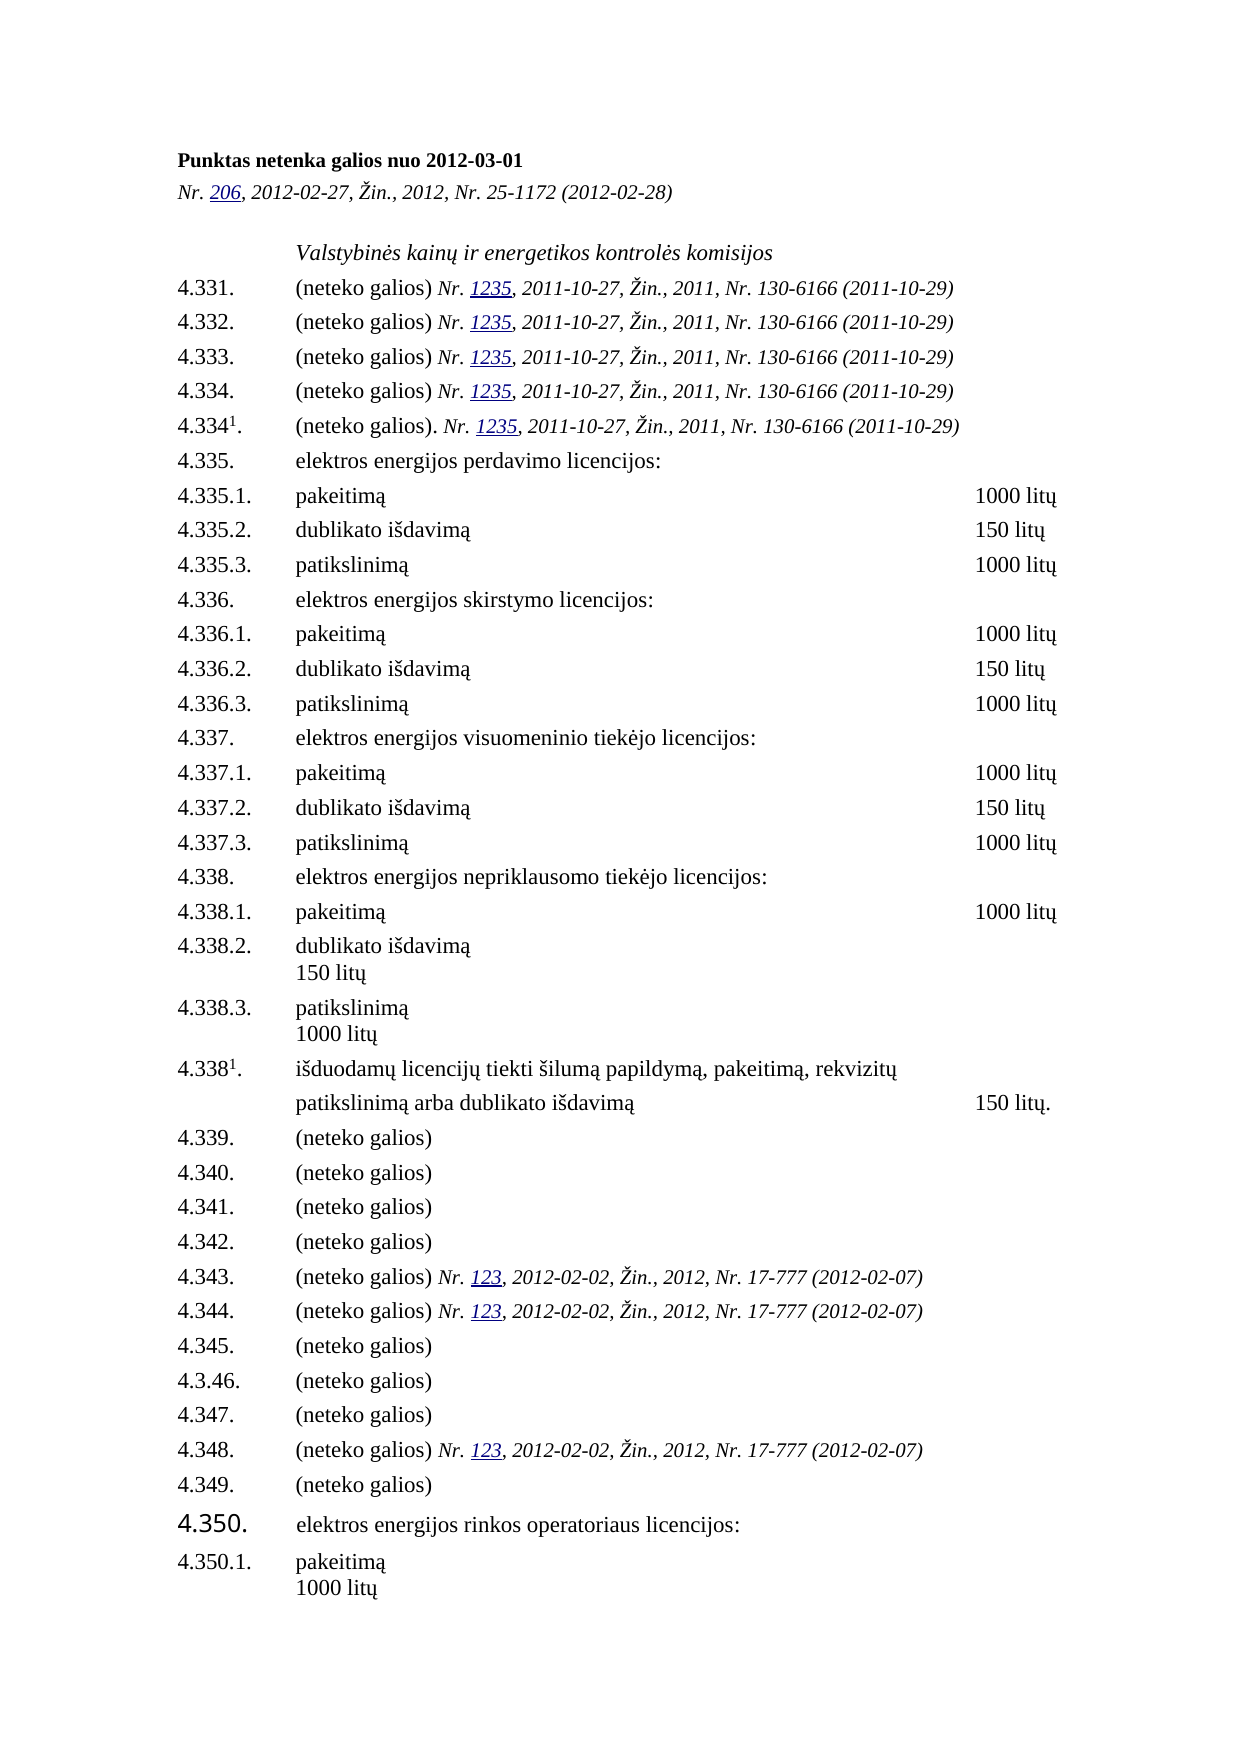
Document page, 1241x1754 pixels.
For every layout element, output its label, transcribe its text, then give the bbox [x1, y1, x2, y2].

text 4.338.3. patikslinimą 1000 litų [177, 994, 945, 1046]
text 4.336.3. patikslinimą 1000 litų [177, 690, 1122, 716]
text 4.341. (neteko galios) [177, 1193, 945, 1220]
text 4.338.1. pakeitimą 1000 litų [177, 898, 1122, 924]
text 4.344. (neteko galios) Nr. 123, 2012-02-02, Žin., 2012, Nr. 17-777 (2012-02-07) [177, 1297, 930, 1324]
text 4.336.2. dublikato išdavimą 150 litų [177, 655, 1122, 681]
text 4.331. (neteko galios) Nr. 1235, 2011-10-27, Žin., 2011, Nr. 130-6166 (2011-10-29) [177, 273, 1122, 300]
text 4.333. (neteko galios) Nr. 1235, 2011-10-27, Žin., 2011, Nr. 130-6166 (2011-10-29) [177, 343, 1122, 369]
text Valstybinės kainų ir energetikos kontrolės komisijos [177, 239, 945, 265]
list elektros energijos rinkos operatoriaus licencijos: [177, 1506, 945, 1540]
text 4.347. (neteko galios) [177, 1402, 945, 1428]
text 4.350.1. pakeitimą 1000 litų [177, 1548, 945, 1601]
text 4.343. (neteko galios) Nr. 123, 2012-02-02, Žin., 2012, Nr. 17-777 (2012-02-07) [177, 1263, 930, 1289]
text 4.337.1. pakeitimą 1000 litų [177, 759, 1122, 786]
text 4.3341. (neteko galios). Nr. 1235, 2011-10-27, Žin., 2011, Nr. 130-6166 (2011-10-29) [177, 412, 1122, 439]
text Nr. 206, 2012-02-27, Žin., 2012, Nr. 25-1172 (2012-02-28) [177, 180, 1122, 204]
text 4.338.2. dublikato išdavimą 150 litų [177, 933, 945, 985]
text 4.342. (neteko galios) [177, 1228, 945, 1254]
text 4.345. (neteko galios) [177, 1332, 945, 1358]
text 4.335. elektros energijos perdavimo licencijos: [177, 447, 1122, 473]
text 4.337. elektros energijos visuomeninio tiekėjo licencijos: [177, 724, 1122, 751]
text 4.340. (neteko galios) [177, 1159, 945, 1185]
text 4.337.3. patikslinimą 1000 litų [177, 828, 1122, 855]
text patikslinimą arba dublikato išdavimą 150 litų. [177, 1089, 1107, 1116]
text 4.336. elektros energijos skirstymo licencijos: [177, 586, 1122, 612]
text Punktas netenka galios nuo 2012-03-01 [177, 148, 945, 172]
text 4.336.1. pakeitimą 1000 litų [177, 620, 1122, 647]
text 4.348. (neteko galios) Nr. 123, 2012-02-02, Žin., 2012, Nr. 17-777 (2012-02-07) [177, 1436, 945, 1463]
text 4.3381. išduodamų licencijų tiekti šilumą papildymą, pakeitimą, rekvizitų [177, 1055, 1107, 1081]
text 4.3.46. (neteko galios) [177, 1367, 945, 1393]
text 4.339. (neteko galios) [177, 1124, 945, 1150]
text 4.335.1. pakeitimą 1000 litų [177, 482, 1122, 508]
text 4.335.3. patikslinimą 1000 litų [177, 551, 1122, 577]
text 4.338. elektros energijos nepriklausomo tiekėjo licencijos: [177, 863, 1122, 889]
text 4.335.2. dublikato išdavimą 150 litų [177, 516, 1122, 543]
text 4.334. (neteko galios) Nr. 1235, 2011-10-27, Žin., 2011, Nr. 130-6166 (2011-10-29) [177, 378, 1122, 404]
text 4.337.2. dublikato išdavimą 150 litų [177, 794, 1122, 820]
text 4.332. (neteko galios) Nr. 1235, 2011-10-27, Žin., 2011, Nr. 130-6166 (2011-10-29) [177, 308, 1122, 334]
text 4.349. (neteko galios) [177, 1471, 945, 1497]
